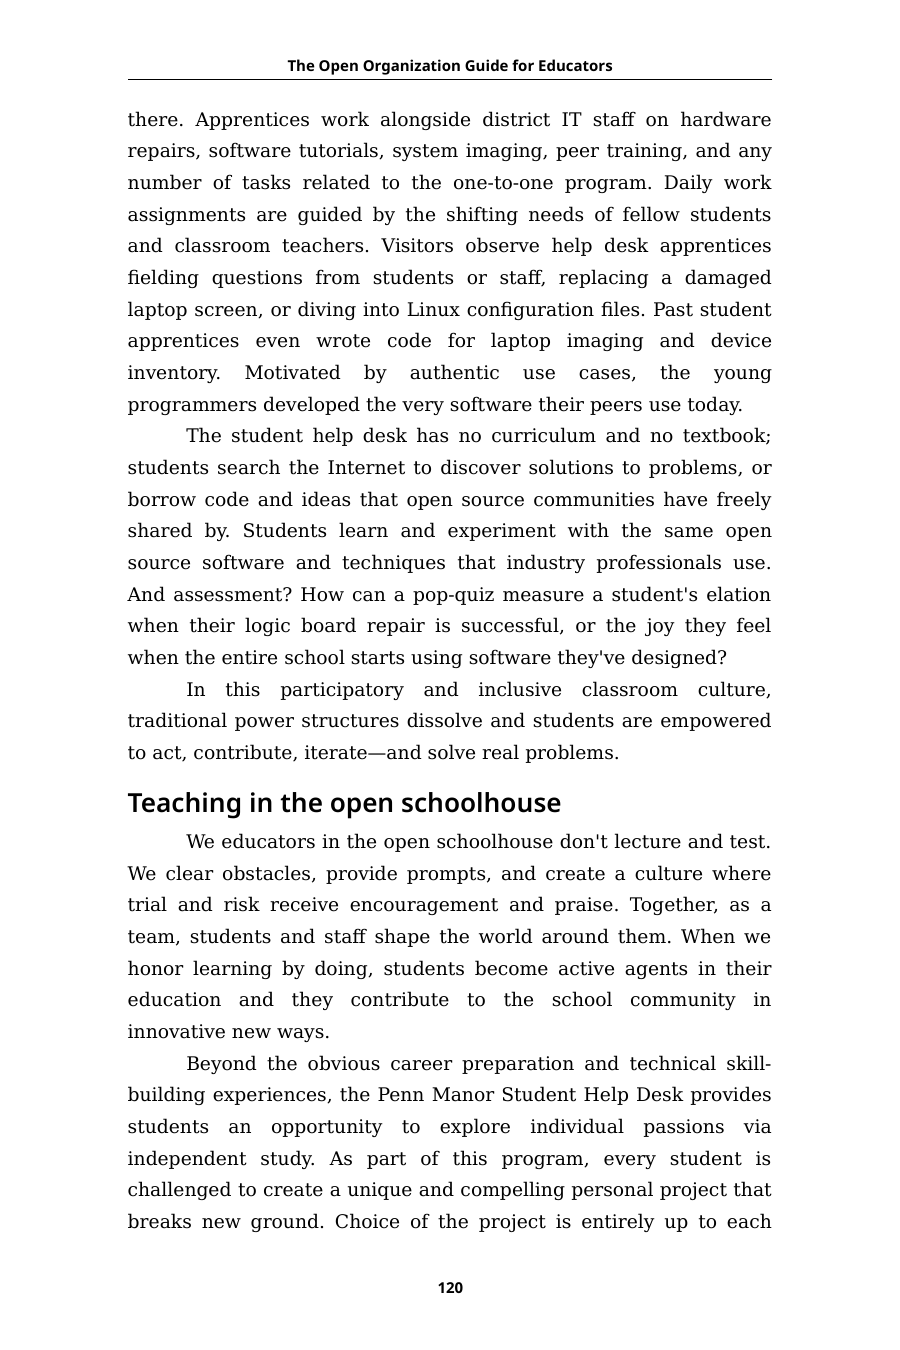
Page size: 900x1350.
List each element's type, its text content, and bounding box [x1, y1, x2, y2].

text there. Apprentices work alongside district IT staff on hardware repairs, software tutorials, system imaging, peer training, and any number of tasks related to the one-to-one program. Daily work assignments are guided by the shifting needs of fellow students and classroom teachers. Visitors observe help desk apprentices fielding questions from students or staff, replacing a damaged laptop screen, or diving into Linux configuration files. Past student apprentices even wrote code for laptop imaging and device inventory. Motivated by authentic use cases, the young programmers developed the very software their peers use today. [127, 109, 772, 416]
text The student help desk has no curriculum and no textbook; students search the Internet to discover solutions to problems, or borrow code and ideas that open source communities have freely shared by. Students learn and experiment with the same open source software and techniques that industry professionals use. And assessment? How can a pop-quiz measure a student's elation when their logic board repair is successful, or the joy they feel when the entire school starts using software they've designed? [127, 425, 772, 669]
text We educators in the open schoolhouse don't lecture and test. We clear obstacles, provide prompts, and create a culture where trial and risk receive encouragement and praise. Together, as a team, students and staff shape the world around them. When we honor learning by doing, students become active agents in their education and they contribute to the school community in innovative new ways. [127, 831, 772, 1043]
text In this participatory and inclusive classroom culture, traditional power structures dissolve and students are empowered to act, contribute, iterate—and solve real problems. [127, 679, 772, 764]
text Beyond the obvious career preparation and technical skill-building experiences, the Penn Manor Student Help Desk provides students an opportunity to explore individual passions via independent study. As part of this program, every student is challenged to create a unique and compelling personal project that breaks new ground. Choice of the project is entirely up to each [127, 1053, 772, 1233]
subtitle Teaching in the open schoolhouse [127, 788, 772, 819]
